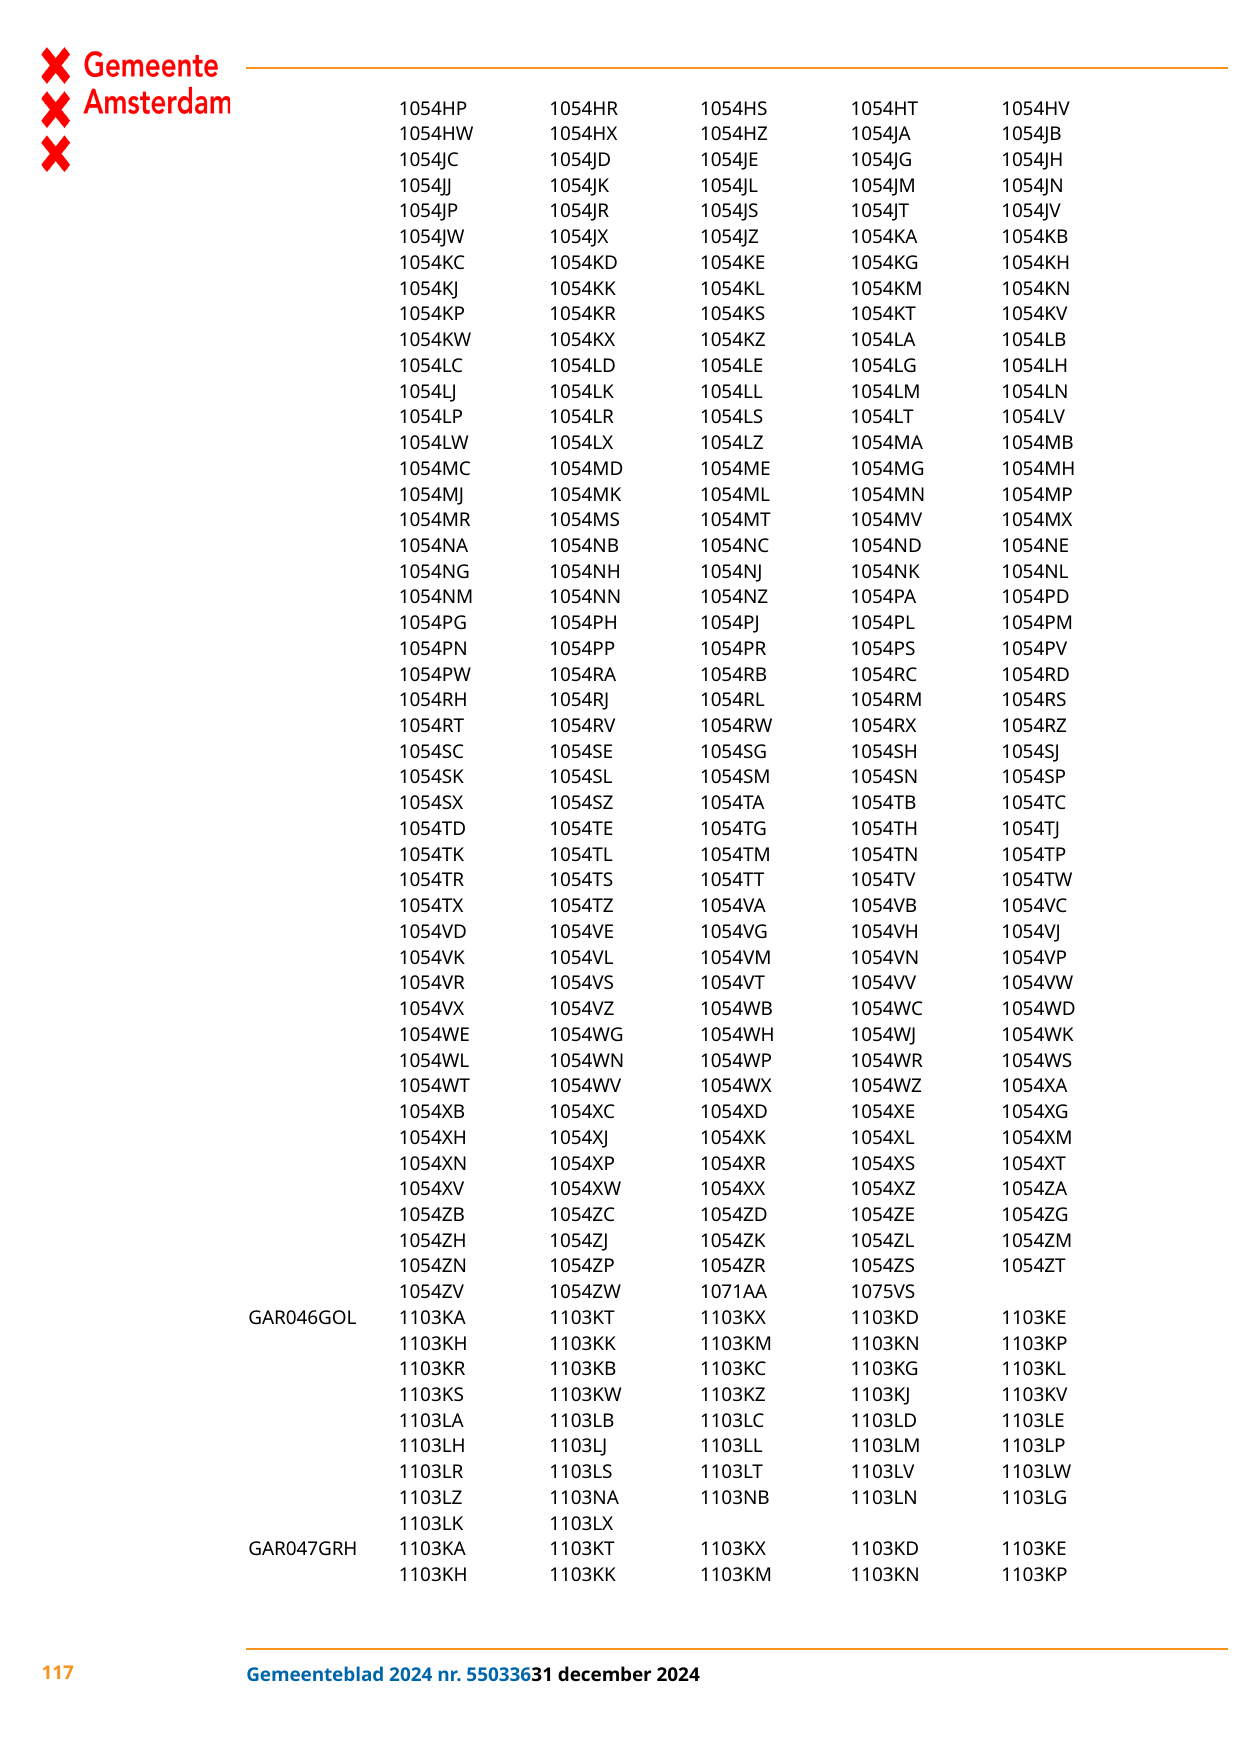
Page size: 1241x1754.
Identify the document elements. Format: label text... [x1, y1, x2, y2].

table_cell 1054LP [399, 404, 549, 429]
table_cell [248, 609, 398, 635]
table_cell [248, 661, 398, 687]
table_cell 1054VG [700, 918, 850, 944]
table_cell 1054RC [850, 661, 1001, 687]
table_cell 1054LJ [399, 378, 549, 403]
table_cell 1054SN [850, 764, 1001, 789]
table_cell 1103LE [1001, 1407, 1152, 1433]
table_cell 1054PS [850, 635, 1001, 661]
table_cell 1103KK [549, 1330, 700, 1356]
table_cell 1054TT [700, 867, 850, 892]
table_cell 1054MJ [399, 481, 549, 506]
table_cell 1054LC [399, 352, 549, 378]
table_cell [248, 429, 398, 455]
table_cell 1054ZE [850, 1201, 1001, 1227]
table_cell [248, 995, 398, 1021]
table_cell 1054WC [850, 995, 1001, 1021]
table_cell 1054KV [1001, 301, 1152, 326]
table_cell 1054SL [549, 764, 700, 789]
table_cell 1054HW [399, 121, 549, 146]
table_cell 1054VZ [549, 995, 700, 1021]
table_cell 1054JL [700, 172, 850, 198]
table_cell 1103LM [850, 1433, 1001, 1458]
table_cell 1103KB [549, 1356, 700, 1381]
table_cell 1054NG [399, 558, 549, 584]
table_cell 1054JH [1001, 146, 1152, 172]
table_cell 1054TC [1001, 790, 1152, 815]
table_cell 1054TZ [549, 893, 700, 918]
table_cell 1103KM [700, 1330, 850, 1356]
table_cell 1054ML [700, 481, 850, 506]
table_cell [248, 1098, 398, 1124]
table_cell 1054KG [850, 249, 1001, 275]
table_cell [248, 1561, 398, 1587]
table_cell 1054JP [399, 198, 549, 223]
table_cell 1071AA [700, 1278, 850, 1304]
table_cell 1054LN [1001, 378, 1152, 403]
table_cell 1054NE [1001, 532, 1152, 558]
table_cell [248, 224, 398, 249]
table_cell [248, 1278, 398, 1304]
table_cell 1054MA [850, 429, 1001, 455]
table_cell [248, 1253, 398, 1278]
table_cell 1054XX [700, 1175, 850, 1201]
table_cell 1054WP [700, 1047, 850, 1072]
table_cell [248, 1459, 398, 1484]
table_cell 1054XN [399, 1150, 549, 1175]
table_cell [248, 378, 398, 403]
table_cell 1054LV [1001, 404, 1152, 429]
table_cell [248, 1073, 398, 1098]
table_cell 1054VA [700, 893, 850, 918]
table_cell 1103KN [850, 1561, 1001, 1587]
table_cell 1054WX [700, 1073, 850, 1098]
table_cell 1054XM [1001, 1124, 1152, 1150]
table_cell 1054KB [1001, 224, 1152, 249]
table_cell 1054NJ [700, 558, 850, 584]
table_cell 1054ZT [1001, 1253, 1152, 1278]
table_cell 1054XZ [850, 1175, 1001, 1201]
table_cell 1054VX [399, 995, 549, 1021]
table_cell 1054XH [399, 1124, 549, 1150]
table_cell 1054LZ [700, 429, 850, 455]
table_cell 1054JG [850, 146, 1001, 172]
table_cell 1054NK [850, 558, 1001, 584]
table_cell [248, 867, 398, 892]
table_cell 1054WT [399, 1073, 549, 1098]
table_cell 1054MT [700, 506, 850, 532]
table_cell 1054TP [1001, 841, 1152, 867]
table_cell 1054JA [850, 121, 1001, 146]
table_cell 1054XG [1001, 1098, 1152, 1124]
table_cell 1103KW [549, 1381, 700, 1407]
table_cell 1103LK [399, 1510, 549, 1536]
table_cell 1103LG [1001, 1484, 1152, 1510]
table_cell 1054TS [549, 867, 700, 892]
table_cell 1054PG [399, 609, 549, 635]
table_cell [248, 1356, 398, 1381]
table_cell [248, 172, 398, 198]
table_cell 1054KC [399, 249, 549, 275]
table_cell 1054TG [700, 815, 850, 841]
table_cell 1054HV [1001, 95, 1152, 121]
table_cell 1103KD [850, 1304, 1001, 1330]
table_cell 1054SH [850, 738, 1001, 764]
table_cell 1054ZA [1001, 1175, 1152, 1201]
table_cell 1054KT [850, 301, 1001, 326]
table_cell 1054JV [1001, 198, 1152, 223]
table_cell [248, 893, 398, 918]
table_cell [248, 95, 398, 121]
table_cell [248, 815, 398, 841]
table_cell 1054KM [850, 275, 1001, 301]
table_cell 1054SK [399, 764, 549, 789]
table_cell 1054ZW [549, 1278, 700, 1304]
table_cell 1054KK [549, 275, 700, 301]
table_cell 1103KE [1001, 1536, 1152, 1561]
table_cell 1054LD [549, 352, 700, 378]
table_cell 1103LR [399, 1459, 549, 1484]
table_cell 1054SP [1001, 764, 1152, 789]
table_cell 1054ME [700, 455, 850, 481]
table_cell [1001, 1510, 1152, 1536]
table_cell 1054KX [549, 326, 700, 352]
table_cell 1054VL [549, 944, 700, 969]
table_cell 1103KV [1001, 1381, 1152, 1407]
table_cell [248, 635, 398, 661]
table_cell 1054MN [850, 481, 1001, 506]
table_cell [248, 712, 398, 738]
table_cell 1054LR [549, 404, 700, 429]
table_cell 1054WN [549, 1047, 700, 1072]
table_cell 1054VT [700, 970, 850, 995]
table_cell 1054WS [1001, 1047, 1152, 1072]
table_cell 1054WK [1001, 1021, 1152, 1047]
picture [41, 47, 231, 172]
table_cell 1103LV [850, 1459, 1001, 1484]
table_cell 1054ZN [399, 1253, 549, 1278]
table_cell 1054TA [700, 790, 850, 815]
table_cell 1054VW [1001, 970, 1152, 995]
table_cell 1103KP [1001, 1330, 1152, 1356]
table_cell 1054ZH [399, 1227, 549, 1253]
table_cell 1054ZR [700, 1253, 850, 1278]
table_cell 1103LA [399, 1407, 549, 1433]
table_cell 1054JT [850, 198, 1001, 223]
table_cell 1054RW [700, 712, 850, 738]
table_cell [248, 1201, 398, 1227]
table_cell 1054JE [700, 146, 850, 172]
table_cell 1054LA [850, 326, 1001, 352]
table_cell 1103LJ [549, 1433, 700, 1458]
table_cell 1054KW [399, 326, 549, 352]
table_cell [248, 301, 398, 326]
table_cell 1054KE [700, 249, 850, 275]
table_cell 1054RT [399, 712, 549, 738]
table_cell 1054TH [850, 815, 1001, 841]
table_cell 1103KX [700, 1536, 850, 1561]
table_cell 1054KA [850, 224, 1001, 249]
table_cell 1054WB [700, 995, 850, 1021]
table_cell 1054SZ [549, 790, 700, 815]
table_cell [248, 790, 398, 815]
table_cell 1103KJ [850, 1381, 1001, 1407]
table_cell 1054JM [850, 172, 1001, 198]
table_cell 1054NH [549, 558, 700, 584]
table_cell [248, 1381, 398, 1407]
table_cell [700, 1510, 850, 1536]
table_cell [248, 481, 398, 506]
table_cell 1054PW [399, 661, 549, 687]
table_cell 1054VM [700, 944, 850, 969]
table_cell 1054ZC [549, 1201, 700, 1227]
table_cell [248, 1510, 398, 1536]
table_cell 1054JN [1001, 172, 1152, 198]
table_cell 1054MS [549, 506, 700, 532]
table_cell 1103KD [850, 1536, 1001, 1561]
table_cell [248, 532, 398, 558]
table_cell 1054VK [399, 944, 549, 969]
table_cell 1054ZJ [549, 1227, 700, 1253]
table_cell 1054LW [399, 429, 549, 455]
table_cell 1054LB [1001, 326, 1152, 352]
table_cell 1054XB [399, 1098, 549, 1124]
table_cell 1054RD [1001, 661, 1152, 687]
table_cell 1054KS [700, 301, 850, 326]
table_cell [248, 275, 398, 301]
table_cell 1054TK [399, 841, 549, 867]
table_cell 1054XR [700, 1150, 850, 1175]
table_cell 1054WR [850, 1047, 1001, 1072]
table_cell 1054LK [549, 378, 700, 403]
table_cell [248, 970, 398, 995]
table_cell 1103LX [549, 1510, 700, 1536]
table_cell 1054XS [850, 1150, 1001, 1175]
table_cell 1054PP [549, 635, 700, 661]
table_cell 1054LG [850, 352, 1001, 378]
table_cell 1054MH [1001, 455, 1152, 481]
table_cell 1054WG [549, 1021, 700, 1047]
table_cell 1054PV [1001, 635, 1152, 661]
table_cell 1054HT [850, 95, 1001, 121]
table_cell 1103KC [700, 1356, 850, 1381]
table_cell [850, 1510, 1001, 1536]
table_cell 1054JK [549, 172, 700, 198]
table_cell 1054HR [549, 95, 700, 121]
table_cell 1054XC [549, 1098, 700, 1124]
table_cell [248, 841, 398, 867]
table_cell 1054TJ [1001, 815, 1152, 841]
table_cell 1054MD [549, 455, 700, 481]
table_cell 1054PD [1001, 584, 1152, 609]
table_cell 1054RS [1001, 687, 1152, 712]
table_cell 1054NN [549, 584, 700, 609]
table_cell 1054LS [700, 404, 850, 429]
table_cell [248, 404, 398, 429]
table_cell 1054WZ [850, 1073, 1001, 1098]
table_cell 1103KR [399, 1356, 549, 1381]
table_cell 1054RA [549, 661, 700, 687]
table_cell 1054ZS [850, 1253, 1001, 1278]
table_cell [1001, 1278, 1152, 1304]
table_cell 1054HX [549, 121, 700, 146]
table_cell 1054MK [549, 481, 700, 506]
table_cell 1103KG [850, 1356, 1001, 1381]
table_cell 1103KM [700, 1561, 850, 1587]
table_cell 1054VB [850, 893, 1001, 918]
table_cell 1054XJ [549, 1124, 700, 1150]
table_cell 1054LL [700, 378, 850, 403]
table_cell 1054LH [1001, 352, 1152, 378]
table_cell [248, 455, 398, 481]
table_cell 1054LM [850, 378, 1001, 403]
table_cell 1103KE [1001, 1304, 1152, 1330]
table_cell 1054LT [850, 404, 1001, 429]
table_cell 1054JS [700, 198, 850, 223]
table_cell 1054ZK [700, 1227, 850, 1253]
table_cell 1054NL [1001, 558, 1152, 584]
table_cell 1054TM [700, 841, 850, 867]
table_cell [248, 1330, 398, 1356]
table_cell 1054RM [850, 687, 1001, 712]
table_cell 1054ZB [399, 1201, 549, 1227]
table_cell [248, 146, 398, 172]
table_cell 1054SM [700, 764, 850, 789]
table_cell 1054PH [549, 609, 700, 635]
table_cell 1054NC [700, 532, 850, 558]
table_cell 1054JW [399, 224, 549, 249]
table_cell [248, 687, 398, 712]
table_cell 1103LB [549, 1407, 700, 1433]
table_cell 1103KS [399, 1381, 549, 1407]
table_cell [248, 249, 398, 275]
table_cell 1054TB [850, 790, 1001, 815]
table_cell 1054TL [549, 841, 700, 867]
table_cell [248, 352, 398, 378]
table_cell 1054KH [1001, 249, 1152, 275]
table_cell 1103KK [549, 1561, 700, 1587]
table_cell 1054SE [549, 738, 700, 764]
table_cell 1103LL [700, 1433, 850, 1458]
table_cell 1054NM [399, 584, 549, 609]
table_cell 1054XW [549, 1175, 700, 1201]
table_cell 1103LW [1001, 1459, 1152, 1484]
table_cell [248, 326, 398, 352]
table_cell 1054JJ [399, 172, 549, 198]
table_cell 1103LD [850, 1407, 1001, 1433]
table_cell 1103LN [850, 1484, 1001, 1510]
table_cell 1103KT [549, 1304, 700, 1330]
table_cell 1075VS [850, 1278, 1001, 1304]
table_cell 1054KL [700, 275, 850, 301]
table_cell [248, 764, 398, 789]
table_cell 1054TR [399, 867, 549, 892]
table_cell [248, 121, 398, 146]
table_cell 1054JZ [700, 224, 850, 249]
table_cell 1054VH [850, 918, 1001, 944]
table_cell 1054RH [399, 687, 549, 712]
table_cell [248, 506, 398, 532]
table_cell 1054WV [549, 1073, 700, 1098]
table_cell 1054WL [399, 1047, 549, 1072]
table_cell 1054KR [549, 301, 700, 326]
table_cell 1054JB [1001, 121, 1152, 146]
table_cell 1054XA [1001, 1073, 1152, 1098]
table_cell 1054ND [850, 532, 1001, 558]
table_cell 1054NB [549, 532, 700, 558]
table_cell 1054TD [399, 815, 549, 841]
table_cell 1054SX [399, 790, 549, 815]
table_cell 1054PR [700, 635, 850, 661]
table_cell 1103KL [1001, 1356, 1152, 1381]
table_cell 1103KH [399, 1561, 549, 1587]
table_cell [248, 1124, 398, 1150]
table_cell 1103LP [1001, 1433, 1152, 1458]
table_cell [248, 1175, 398, 1201]
table_cell 1054PL [850, 609, 1001, 635]
table_cell 1054ZL [850, 1227, 1001, 1253]
table_cell 1054MC [399, 455, 549, 481]
table_cell 1054WD [1001, 995, 1152, 1021]
table_cell 1054MX [1001, 506, 1152, 532]
table_cell 1054PA [850, 584, 1001, 609]
table_cell 1054VJ [1001, 918, 1152, 944]
table_cell 1054JX [549, 224, 700, 249]
table_cell 1054XK [700, 1124, 850, 1150]
table_cell 1054PM [1001, 609, 1152, 635]
table_cell 1054PN [399, 635, 549, 661]
table_cell 1054VP [1001, 944, 1152, 969]
table_cell 1054VE [549, 918, 700, 944]
table_cell 1103NB [700, 1484, 850, 1510]
table_cell 1054XP [549, 1150, 700, 1175]
table_cell 1054TX [399, 893, 549, 918]
table_cell 1054JC [399, 146, 549, 172]
table_cell 1103KZ [700, 1381, 850, 1407]
table_cell 1103LT [700, 1459, 850, 1484]
table_cell 1054KP [399, 301, 549, 326]
table_cell 1103KP [1001, 1561, 1152, 1587]
table_cell 1054ZG [1001, 1201, 1152, 1227]
table_cell 1103NA [549, 1484, 700, 1510]
table_cell [248, 944, 398, 969]
table_cell 1103LZ [399, 1484, 549, 1510]
table_cell 1103KA [399, 1304, 549, 1330]
table_cell 1054WH [700, 1021, 850, 1047]
table_cell 1103LH [399, 1433, 549, 1458]
table_cell 1054MV [850, 506, 1001, 532]
table_cell 1054ZP [549, 1253, 700, 1278]
table_cell [248, 738, 398, 764]
table_cell 1103KX [700, 1304, 850, 1330]
table_cell 1103LC [700, 1407, 850, 1433]
table_cell 1054XE [850, 1098, 1001, 1124]
table_cell 1054ZM [1001, 1227, 1152, 1253]
table_cell 1054RJ [549, 687, 700, 712]
table_cell 1054MB [1001, 429, 1152, 455]
table_cell GAR047GRH [248, 1536, 398, 1561]
table_cell 1054KN [1001, 275, 1152, 301]
table_cell [248, 198, 398, 223]
table_cell 1054XV [399, 1175, 549, 1201]
table_cell 1054SJ [1001, 738, 1152, 764]
table_cell 1054WJ [850, 1021, 1001, 1047]
table_cell 1054JD [549, 146, 700, 172]
table_cell 1054XD [700, 1098, 850, 1124]
table_cell 1103KH [399, 1330, 549, 1356]
table_cell 1103KN [850, 1330, 1001, 1356]
table_cell [248, 1433, 398, 1458]
table_cell 1054XL [850, 1124, 1001, 1150]
table_cell 1054VS [549, 970, 700, 995]
table_cell 1054RX [850, 712, 1001, 738]
table_cell 1054JR [549, 198, 700, 223]
table_cell 1054ZD [700, 1201, 850, 1227]
table_cell 1054PJ [700, 609, 850, 635]
table_cell 1054HP [399, 95, 549, 121]
table_cell [248, 1227, 398, 1253]
table_cell [248, 1047, 398, 1072]
table_cell 1054RL [700, 687, 850, 712]
table_cell [248, 1150, 398, 1175]
table_cell 1054MR [399, 506, 549, 532]
table_cell [248, 1484, 398, 1510]
table_cell 1054LX [549, 429, 700, 455]
table_cell 1054VV [850, 970, 1001, 995]
table_cell 1054MG [850, 455, 1001, 481]
table_cell [248, 1021, 398, 1047]
table_cell 1054KD [549, 249, 700, 275]
table_cell 1054RV [549, 712, 700, 738]
table_cell 1054LE [700, 352, 850, 378]
table_cell 1054KZ [700, 326, 850, 352]
table_cell 1054VN [850, 944, 1001, 969]
table_cell [248, 918, 398, 944]
table_cell 1054SC [399, 738, 549, 764]
table_cell [248, 584, 398, 609]
table_cell 1054NA [399, 532, 549, 558]
table_cell GAR046GOL [248, 1304, 398, 1330]
table_cell 1054KJ [399, 275, 549, 301]
table_cell 1054XT [1001, 1150, 1152, 1175]
table_cell 1054VC [1001, 893, 1152, 918]
table_cell 1054TN [850, 841, 1001, 867]
table_cell 1054TW [1001, 867, 1152, 892]
table_cell 1054WE [399, 1021, 549, 1047]
table_cell 1054HZ [700, 121, 850, 146]
table_cell 1103KT [549, 1536, 700, 1561]
table_cell 1054SG [700, 738, 850, 764]
table_cell 1054TE [549, 815, 700, 841]
table_cell [248, 1407, 398, 1433]
table_cell 1054VR [399, 970, 549, 995]
table_cell 1054MP [1001, 481, 1152, 506]
table_cell 1054NZ [700, 584, 850, 609]
table_cell 1103LS [549, 1459, 700, 1484]
table_cell 1054VD [399, 918, 549, 944]
table_cell 1054RB [700, 661, 850, 687]
table_cell 1054RZ [1001, 712, 1152, 738]
table_cell 1054ZV [399, 1278, 549, 1304]
table_cell [248, 558, 398, 584]
table_cell 1103KA [399, 1536, 549, 1561]
table_cell 1054HS [700, 95, 850, 121]
table_cell 1054TV [850, 867, 1001, 892]
